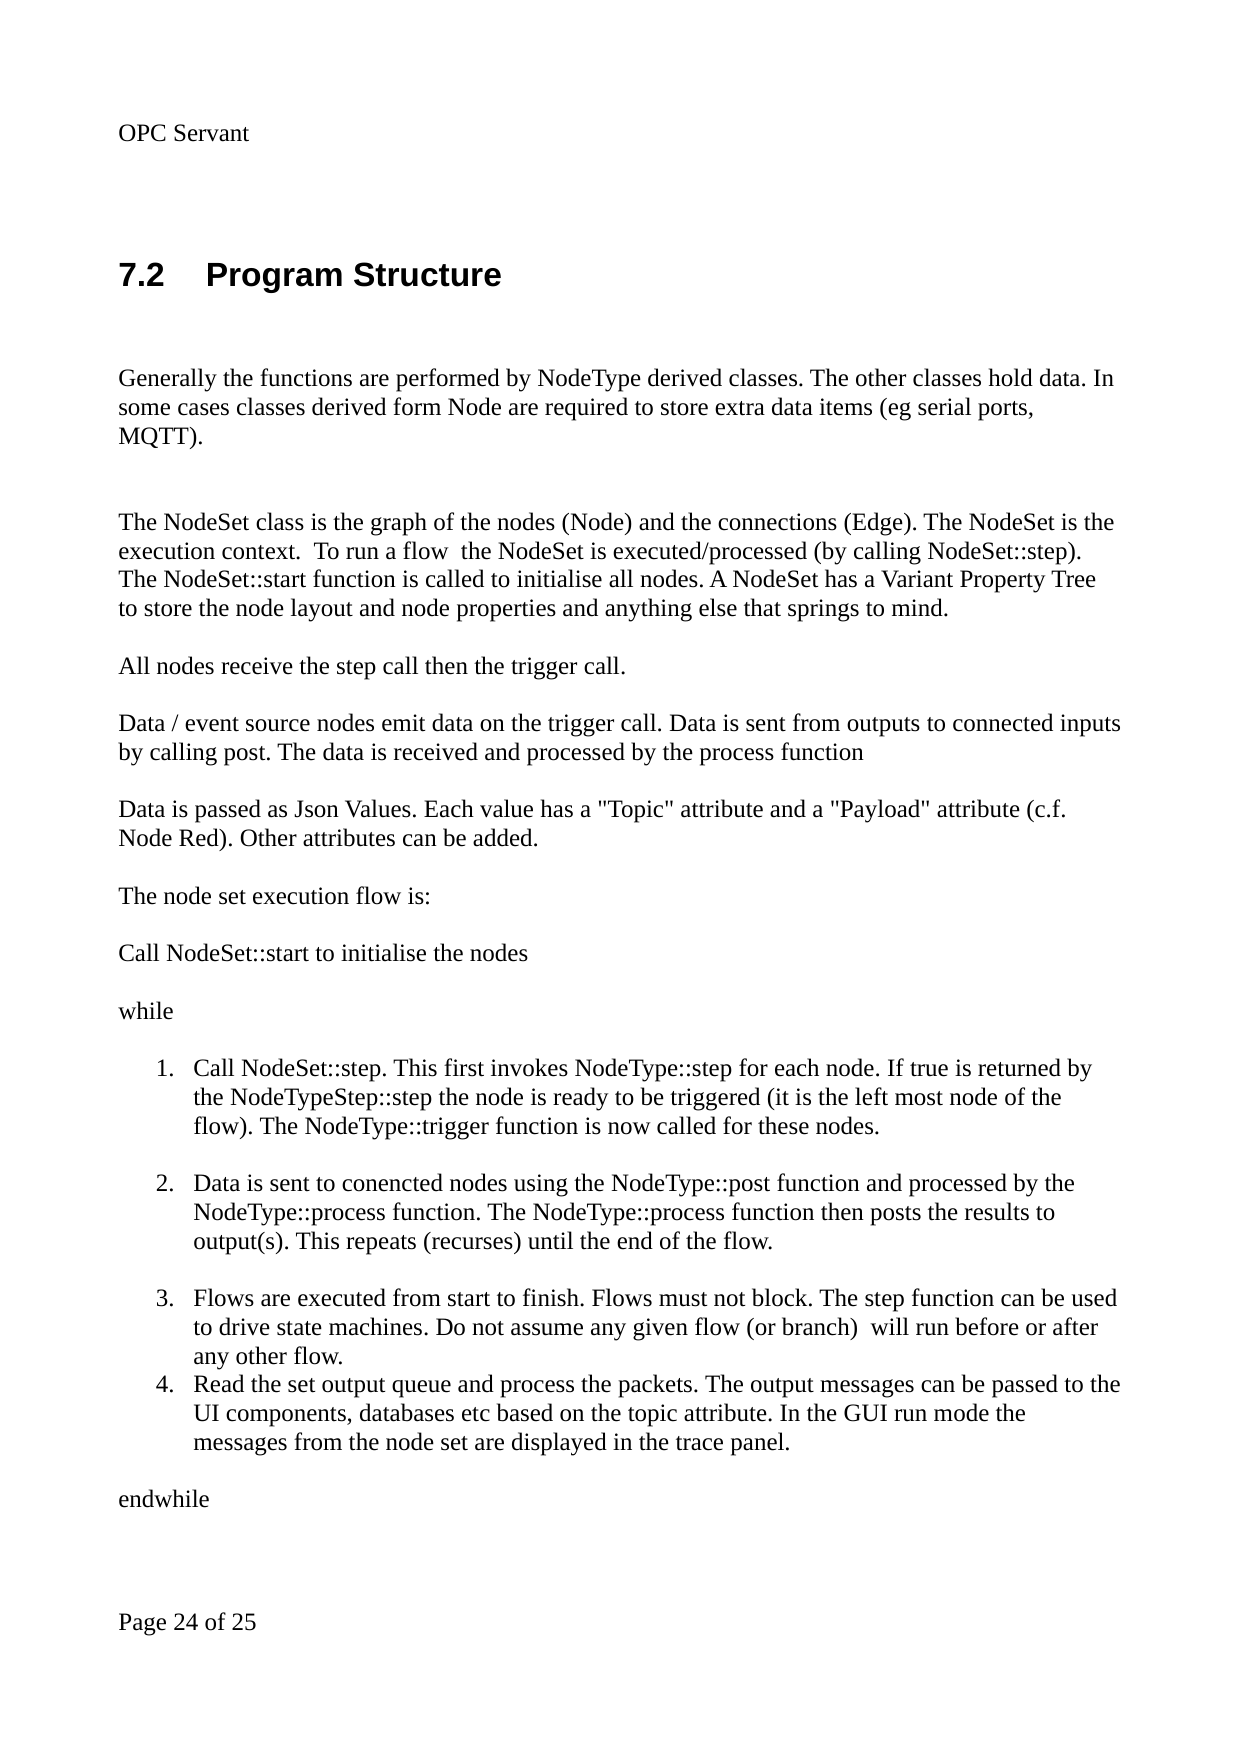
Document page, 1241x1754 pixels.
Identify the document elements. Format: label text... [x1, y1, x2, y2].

text The node set execution flow is: [118, 881, 1122, 909]
list Read the set output queue and process the packets. The output messages can be passed to the UI components, databases etc based on the topic attribute. In the GUI run mode the messages from the node set are displayed in the trace panel. [156, 1369, 1122, 1456]
text Data is passed as Json Values. Each value has a "Topic" attribute and a "Payload" attribute (c.f. Node Red). Other attributes can be added. [118, 794, 1122, 852]
list Flows are executed from start to finish. Flows must not block. The step function can be used to drive state machines. Do not assume any given flow (or branch) will run before or after any other flow. [156, 1283, 1122, 1369]
text endwhile [118, 1484, 1122, 1513]
list Call NodeSet::step. This first invokes NodeType::step for each node. If true is returned by the NodeTypeStep::step the node is ready to be triggered (it is the left most node of the flow). The NodeType::trigger function is now called for these nodes. [156, 1053, 1122, 1139]
text Data / event source nodes emit data on the trigger call. Data is sent from outputs to connected inputs by calling post. The data is received and processed by the process function [118, 708, 1122, 766]
text All nodes receive the step call then the trigger call. [118, 651, 1122, 679]
text Call NodeSet::start to initialise the nodes [118, 938, 1122, 967]
text Generally the functions are performed by NodeType derived classes. The other classes hold data. In some cases classes derived form Node are required to store extra data items (eg serial ports, MQTT). [118, 363, 1122, 449]
text while [118, 996, 1122, 1024]
subtitle Program Structure [118, 255, 1122, 293]
text The NodeSet class is the graph of the nodes (Node) and the connections (Edge). The NodeSet is the execution context. To run a flow the NodeSet is executed/processed (by calling NodeSet::step). The NodeSet::start function is called to initialise all nodes. A NodeSet has a Variant Property Tree to store the node layout and node properties and anything else that springs to mind. [118, 507, 1122, 622]
list Data is sent to conencted nodes using the NodeType::post function and processed by the NodeType::process function. The NodeType::process function then posts the results to output(s). This repeats (recurses) until the end of the flow. [156, 1168, 1122, 1254]
